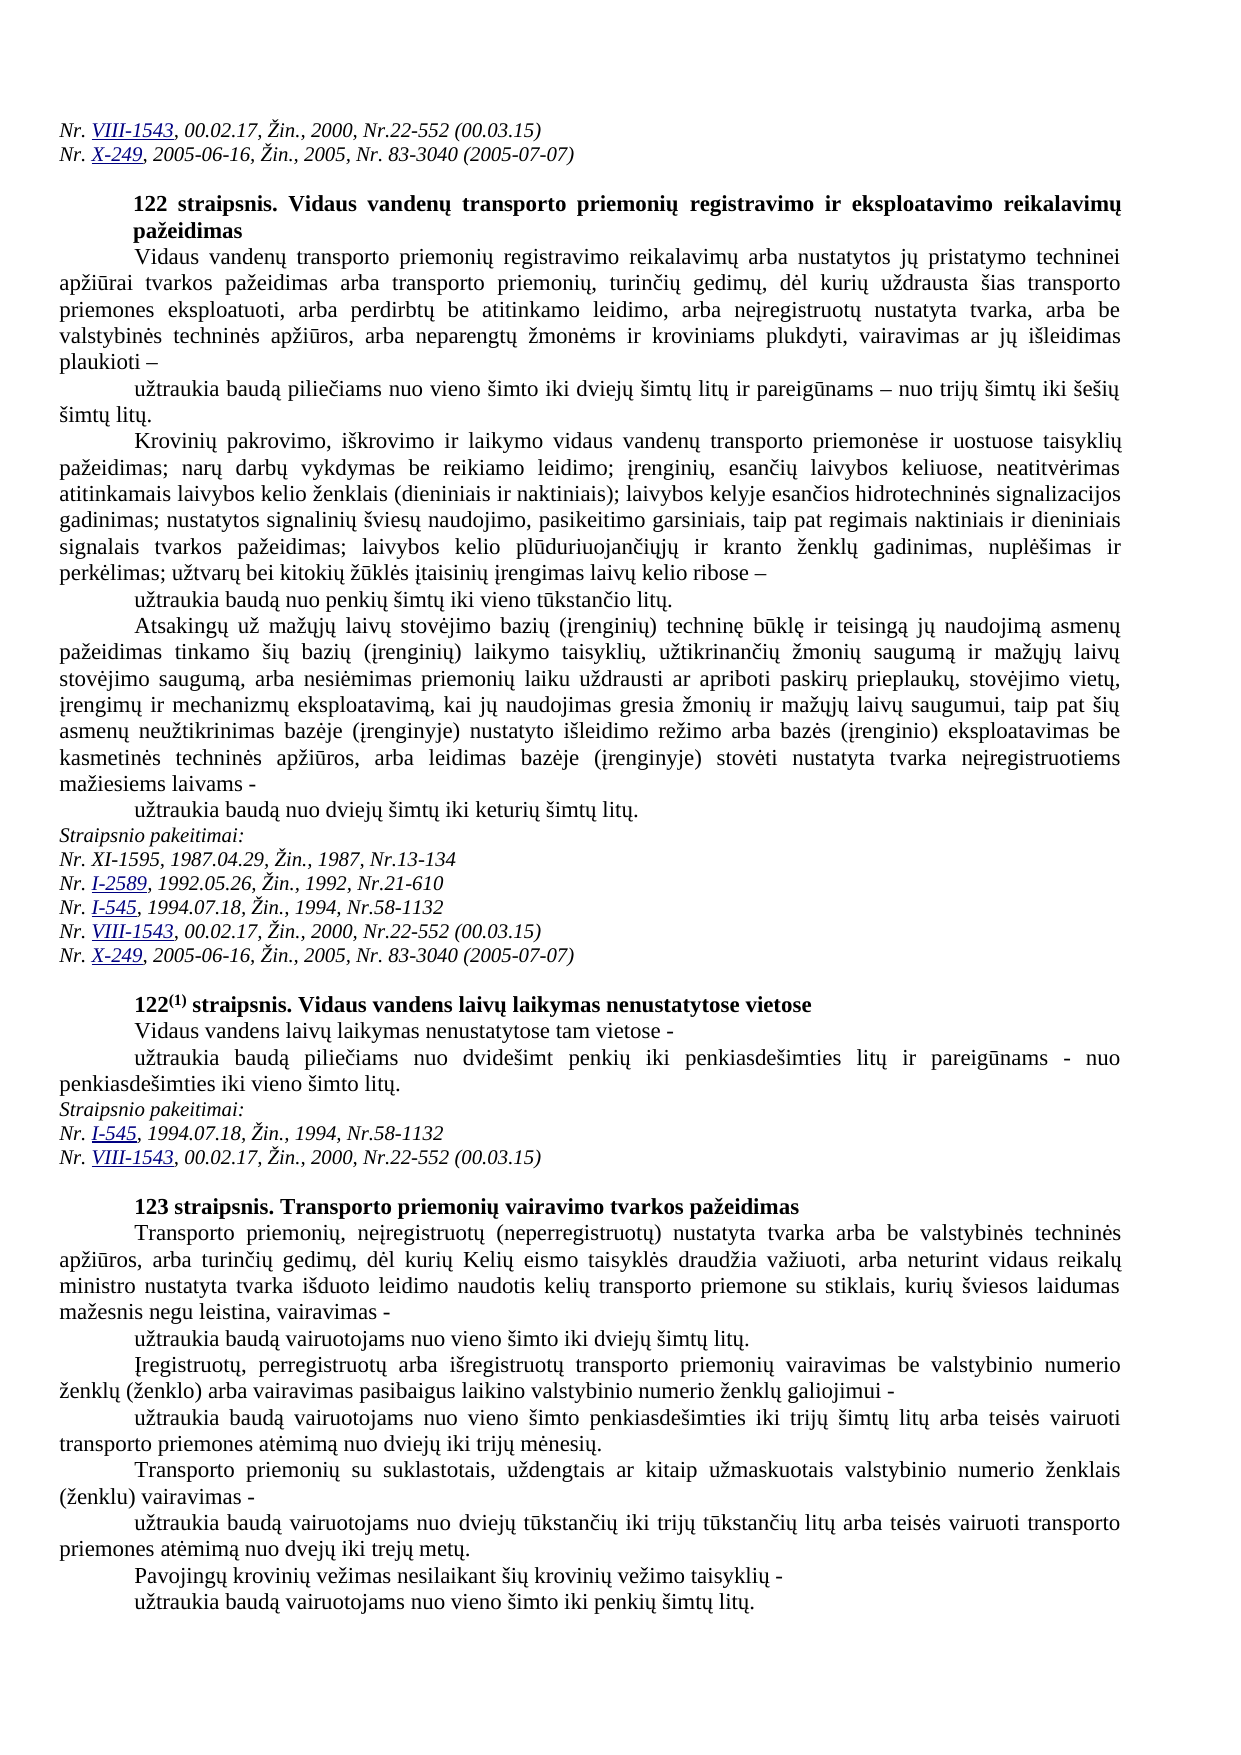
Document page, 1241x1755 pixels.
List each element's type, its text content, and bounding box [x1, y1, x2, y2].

text užtraukia baudą piliečiams nuo vieno šimto iki dviejų šimtų litų ir pareigūnams – nuo trijų šimtų iki šešių šimtų litų. [59, 375, 1122, 427]
text Transporto priemonių, neįregistruotų (neperregistruotų) nustatyta tvarka arba be valstybinės techninės apžiūros, arba turinčių gedimų, dėl kurių Kelių eismo taisyklės draudžia važiuoti, arba neturint vidaus reikalų ministro nustatyta tvarka išduoto leidimo naudotis kelių transporto priemone su stiklais, kurių šviesos laidumas mažesnis negu leistina, vairavimas - [59, 1219, 1122, 1325]
text Nr. VIII-1543, 00.02.17, Žin., 2000, Nr.22-552 (00.03.15) [59, 919, 1122, 943]
text Nr. X-249, 2005-06-16, Žin., 2005, Nr. 83-3040 (2005-07-07) [59, 142, 1122, 166]
text 122 straipsnis. Vidaus vandenų transporto priemonių registravimo ir eksploatavimo reikalavimų pažeidimas [133, 190, 1122, 243]
text Pavojingų krovinių vežimas nesilaikant šių krovinių vežimo taisyklių - [59, 1562, 1122, 1588]
text Nr. XI-1595, 1987.04.29, Žin., 1987, Nr.13-134 [59, 847, 1122, 871]
text Nr. VIII-1543, 00.02.17, Žin., 2000, Nr.22-552 (00.03.15) [59, 118, 1122, 142]
text Nr. I-545, 1994.07.18, Žin., 1994, Nr.58-1132 [59, 1121, 1122, 1145]
text užtraukia baudą nuo penkių šimtų iki vieno tūkstančio litų. [59, 586, 1122, 612]
text Krovinių pakrovimo, iškrovimo ir laikymo vidaus vandenų transporto priemonėse ir uostuose taisyklių pažeidimas; narų darbų vykdymas be reikiamo leidimo; įrenginių, esančių laivybos keliuose, neatitvėrimas atitinkamais laivybos kelio ženklais (dieniniais ir naktiniais); laivybos kelyje esančios hidrotechninės signalizacijos gadinimas; nustatytos signalinių šviesų naudojimo, pasikeitimo garsiniais, taip pat regimais naktiniais ir dieniniais signalais tvarkos pažeidimas; laivybos kelio plūduriuojančiųjų ir kranto ženklų gadinimas, nuplėšimas ir perkėlimas; užtvarų bei kitokių žūklės įtaisinių įrengimas laivų kelio ribose – [59, 427, 1122, 586]
text Straipsnio pakeitimai: [59, 1097, 1122, 1121]
text Nr. X-249, 2005-06-16, Žin., 2005, Nr. 83-3040 (2005-07-07) [59, 943, 1122, 967]
text Vidaus vandenų transporto priemonių registravimo reikalavimų arba nustatytos jų pristatymo techninei apžiūrai tvarkos pažeidimas arba transporto priemonių, turinčių gedimų, dėl kurių uždrausta šias transporto priemones eksploatuoti, arba perdirbtų be atitinkamo leidimo, arba neįregistruotų nustatyta tvarka, arba be valstybinės techninės apžiūros, arba neparengtų žmonėms ir kroviniams plukdyti, vairavimas ar jų išleidimas plaukioti – [59, 243, 1122, 375]
text Transporto priemonių su suklastotais, uždengtais ar kitaip užmaskuotais valstybinio numerio ženklais (ženklu) vairavimas - [59, 1456, 1122, 1509]
text Straipsnio pakeitimai: [59, 823, 1122, 847]
text 123 straipsnis. Transporto priemonių vairavimo tvarkos pažeidimas [59, 1193, 1122, 1219]
text Nr. I-545, 1994.07.18, Žin., 1994, Nr.58-1132 [59, 895, 1122, 919]
text užtraukia baudą nuo dviejų šimtų iki keturių šimtų litų. [59, 796, 1122, 823]
text užtraukia baudą vairuotojams nuo vieno šimto iki dviejų šimtų litų. [59, 1325, 1122, 1351]
text užtraukia baudą piliečiams nuo dvidešimt penkių iki penkiasdešimties litų ir pareigūnams - nuo penkiasdešimties iki vieno šimto litų. [59, 1044, 1122, 1097]
text užtraukia baudą vairuotojams nuo dviejų tūkstančių iki trijų tūkstančių litų arba teisės vairuoti transporto priemones atėmimą nuo dvejų iki trejų metų. [59, 1509, 1122, 1562]
text Atsakingų už mažųjų laivų stovėjimo bazių (įrenginių) techninę būklę ir teisingą jų naudojimą asmenų pažeidimas tinkamo šių bazių (įrenginių) laikymo taisyklių, užtikrinančių žmonių saugumą ir mažųjų laivų stovėjimo saugumą, arba nesiėmimas priemonių laiku uždrausti ar apriboti paskirų prieplaukų, stovėjimo vietų, įrengimų ir mechanizmų eksploatavimą, kai jų naudojimas gresia žmonių ir mažųjų laivų saugumui, taip pat šių asmenų neužtikrinimas bazėje (įrenginyje) nustatyto išleidimo režimo arba bazės (įrenginio) eksploatavimas be kasmetinės techninės apžiūros, arba leidimas bazėje (įrenginyje) stovėti nustatyta tvarka neįregistruotiems mažiesiems laivams - [59, 612, 1122, 796]
text Nr. VIII-1543, 00.02.17, Žin., 2000, Nr.22-552 (00.03.15) [59, 1145, 1122, 1169]
text Įregistruotų, perregistruotų arba išregistruotų transporto priemonių vairavimas be valstybinio numerio ženklų (ženklo) arba vairavimas pasibaigus laikino valstybinio numerio ženklų galiojimui - [59, 1351, 1122, 1404]
text Nr. I-2589, 1992.05.26, Žin., 1992, Nr.21-610 [59, 871, 1122, 895]
text užtraukia baudą vairuotojams nuo vieno šimto iki penkių šimtų litų. [59, 1588, 1122, 1614]
text 122(1) straipsnis. Vidaus vandens laivų laikymas nenustatytose vietose [59, 991, 1122, 1018]
text Vidaus vandens laivų laikymas nenustatytose tam vietose - [59, 1018, 1122, 1044]
text užtraukia baudą vairuotojams nuo vieno šimto penkiasdešimties iki trijų šimtų litų arba teisės vairuoti transporto priemones atėmimą nuo dviejų iki trijų mėnesių. [59, 1404, 1122, 1456]
